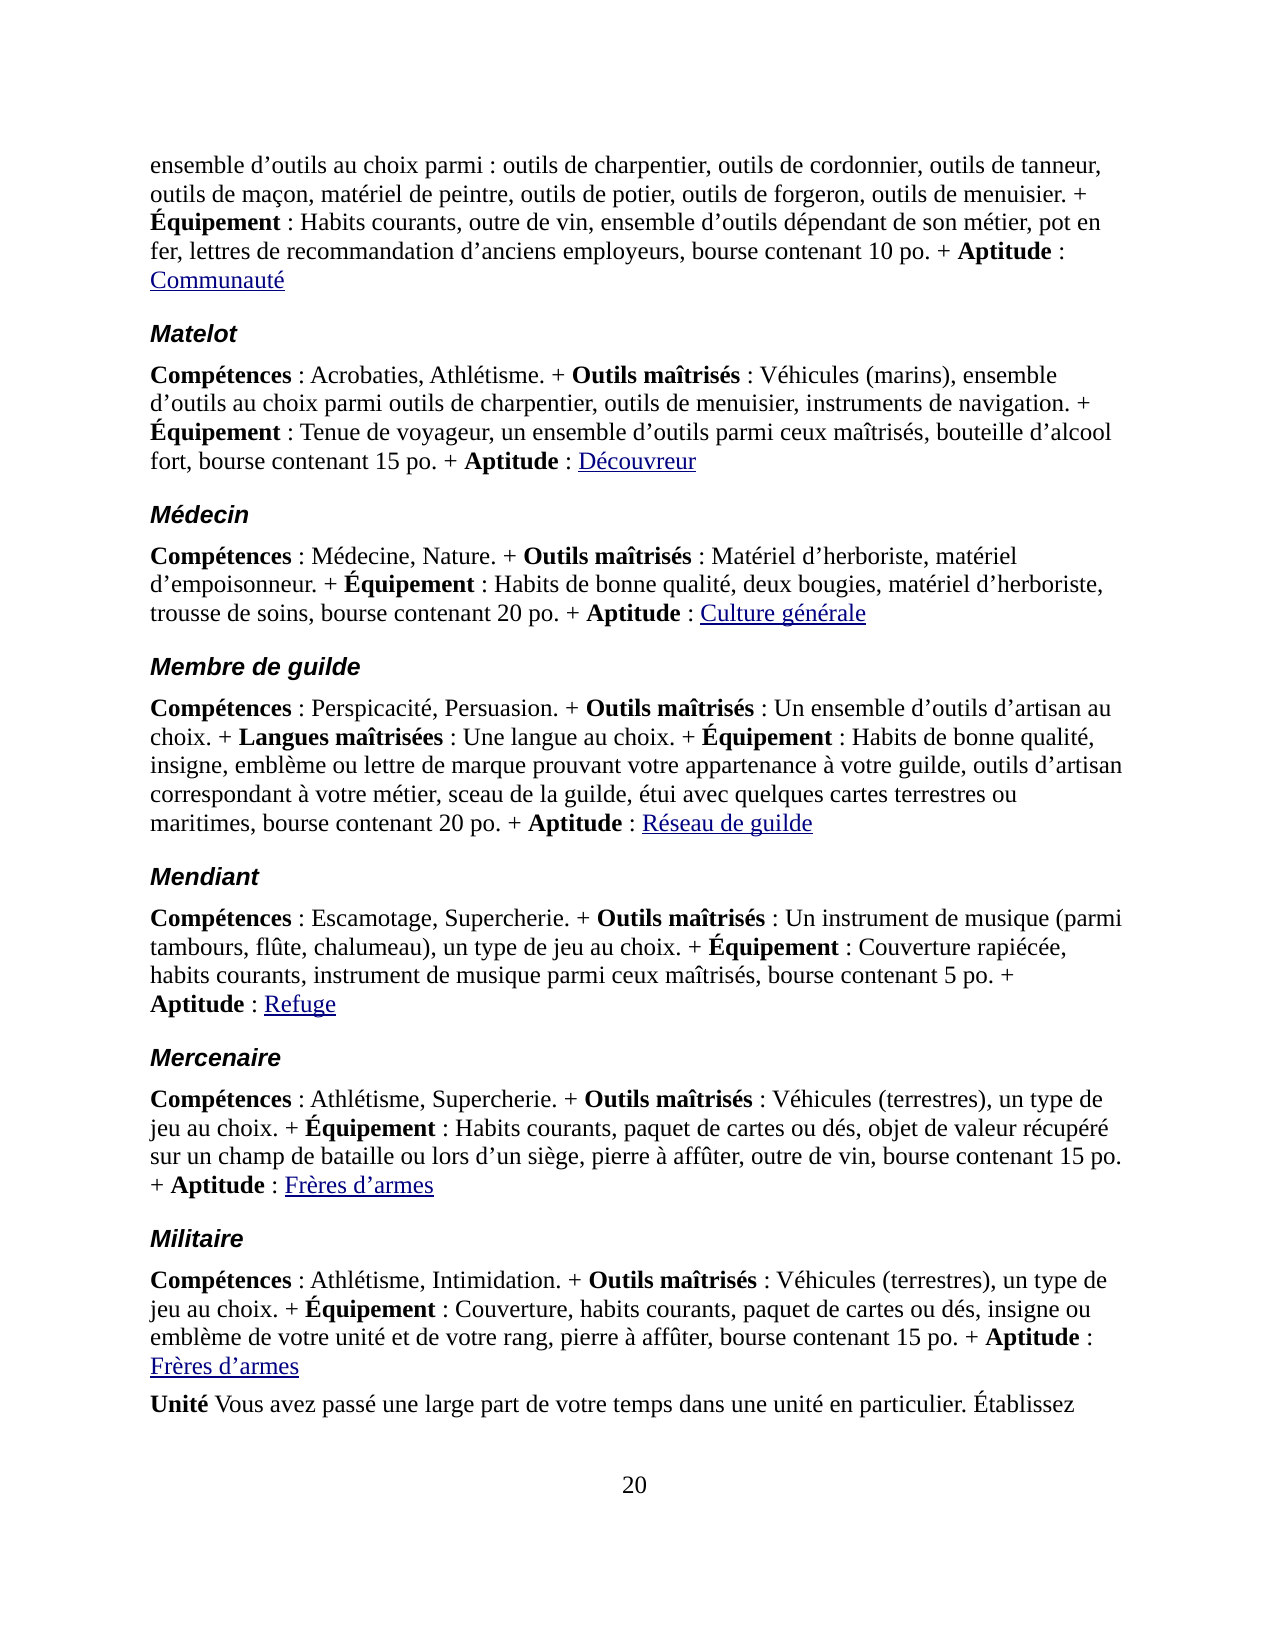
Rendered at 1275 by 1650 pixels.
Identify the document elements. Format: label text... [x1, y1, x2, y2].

text ensemble d’outils au choix parmi : outils de charpentier, outils de cordonnier, outils de tanneur, outils de maçon, matériel de peintre, outils de potier, outils de forgeron, outils de menuisier. + Équipement : Habits courants, outre de vin, ensemble d’outils dépendant de son métier, pot en fer, lettres de recommandation d’anciens employeurs, bourse contenant 10 po. + Aptitude : Communauté [150, 150, 1125, 294]
text Compétences : Médecine, Nature. + Outils maîtrisés : Matériel d’herboriste, matériel d’empoisonneur. + Équipement : Habits de bonne qualité, deux bougies, matériel d’herboriste, trousse de soins, bourse contenant 20 po. + Aptitude : Culture générale [150, 541, 1125, 627]
subtitle Matelot [150, 319, 1125, 347]
text Compétences : Acrobaties, Athlétisme. + Outils maîtrisés : Véhicules (marins), ensemble d’outils au choix parmi outils de charpentier, outils de menuisier, instruments de navigation. + Équipement : Tenue de voyageur, un ensemble d’outils parmi ceux maîtrisés, bouteille d’alcool fort, bourse contenant 15 po. + Aptitude : Découvreur [150, 360, 1125, 475]
subtitle Mercenaire [150, 1043, 1125, 1071]
text Compétences : Athlétisme, Intimidation. + Outils maîtrisés : Véhicules (terrestres), un type de jeu au choix. + Équipement : Couverture, habits courants, paquet de cartes ou dés, insigne ou emblème de votre unité et de votre rang, pierre à affûter, bourse contenant 15 po. + Aptitude : Frères d’armes [150, 1265, 1125, 1380]
text Compétences : Escamotage, Supercherie. + Outils maîtrisés : Un instrument de musique (parmi tambours, flûte, chalumeau), un type de jeu au choix. + Équipement : Couverture rapiécée, habits courants, instrument de musique parmi ceux maîtrisés, bourse contenant 5 po. + Aptitude : Refuge [150, 903, 1125, 1018]
text Compétences : Perspicacité, Persuasion. + Outils maîtrisés : Un ensemble d’outils d’artisan au choix. + Langues maîtrisées : Une langue au choix. + Équipement : Habits de bonne qualité, insigne, emblème ou lettre de marque prouvant votre appartenance à votre guilde, outils d’artisan correspondant à votre métier, sceau de la guilde, étui avec quelques cartes terrestres ou maritimes, bourse contenant 20 po. + Aptitude : Réseau de guilde [150, 693, 1125, 837]
text Unité Vous avez passé une large part de votre temps dans une unité en particulier. Établissez [150, 1389, 1125, 1418]
subtitle Mendiant [150, 862, 1125, 890]
subtitle Membre de guilde [150, 652, 1125, 681]
subtitle Médecin [150, 500, 1125, 528]
text Compétences : Athlétisme, Supercherie. + Outils maîtrisés : Véhicules (terrestres), un type de jeu au choix. + Équipement : Habits courants, paquet de cartes ou dés, objet de valeur récupéré sur un champ de bataille ou lors d’un siège, pierre à affûter, outre de vin, bourse contenant 15 po. + Aptitude : Frères d’armes [150, 1084, 1125, 1199]
subtitle Militaire [150, 1224, 1125, 1252]
